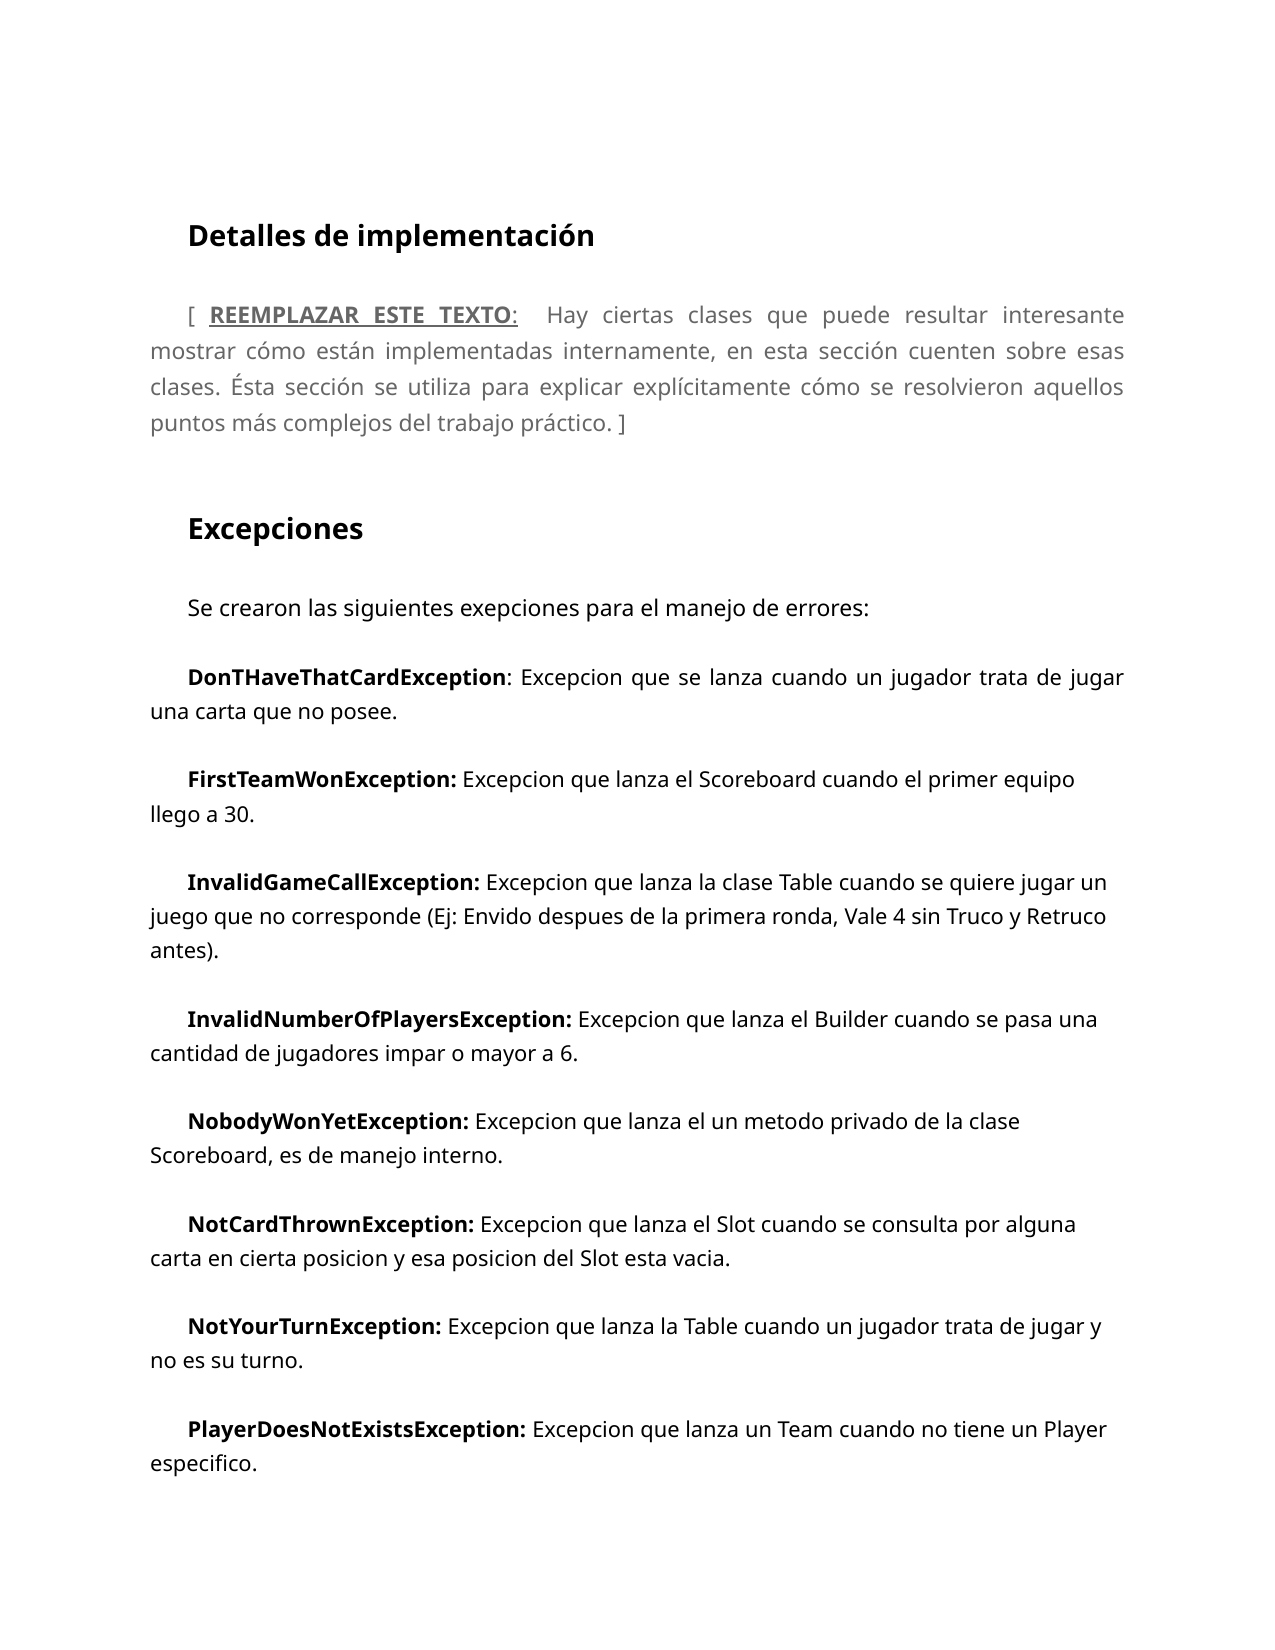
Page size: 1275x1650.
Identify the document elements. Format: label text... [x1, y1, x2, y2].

text NotYourTurnException: Excepcion que lanza la Table cuando un jugador trata de jugar y no es su turno. [150, 1311, 1125, 1375]
text [ REEMPLAZAR ESTE TEXTO: Hay ciertas clases que puede resultar interesante mostrar cómo están implementadas internamente, en esta sección cuenten sobre esas clases. Ésta sección se utiliza para explicar explícitamente cómo se resolvieron aquellos puntos más complejos del trabajo práctico. ] [150, 299, 1125, 438]
text FirstTeamWonException: Excepcion que lanza el Scoreboard cuando el primer equipo llego a 30. [150, 764, 1125, 828]
text PlayerDoesNotExistsException: Excepcion que lanza un Team cuando no tiene un Player especifico. [150, 1414, 1125, 1478]
text DonTHaveThatCardException: Excepcion que se lanza cuando un jugador trata de jugar una carta que no posee. [150, 662, 1125, 726]
text InvalidNumberOfPlayersException: Excepcion que lanza el Builder cuando se pasa una cantidad de jugadores impar o mayor a 6. [150, 1004, 1125, 1068]
text NobodyWonYetException: Excepcion que lanza el un metodo privado de la clase Scoreboard, es de manejo interno. [150, 1106, 1125, 1170]
text NotCardThrownException: Excepcion que lanza el Slot cuando se consulta por alguna carta en cierta posicion y esa posicion del Slot esta vacia. [150, 1209, 1125, 1273]
subtitle Detalles de implementación [150, 215, 1125, 255]
text InvalidGameCallException: Excepcion que lanza la clase Table cuando se quiere jugar un juego que no corresponde (Ej: Envido despues de la primera ronda, Vale 4 sin Truco y Retruco antes). [150, 867, 1125, 965]
subtitle Excepciones [150, 508, 1125, 548]
text Se crearon las siguientes exepciones para el manejo de errores: [150, 592, 1125, 623]
